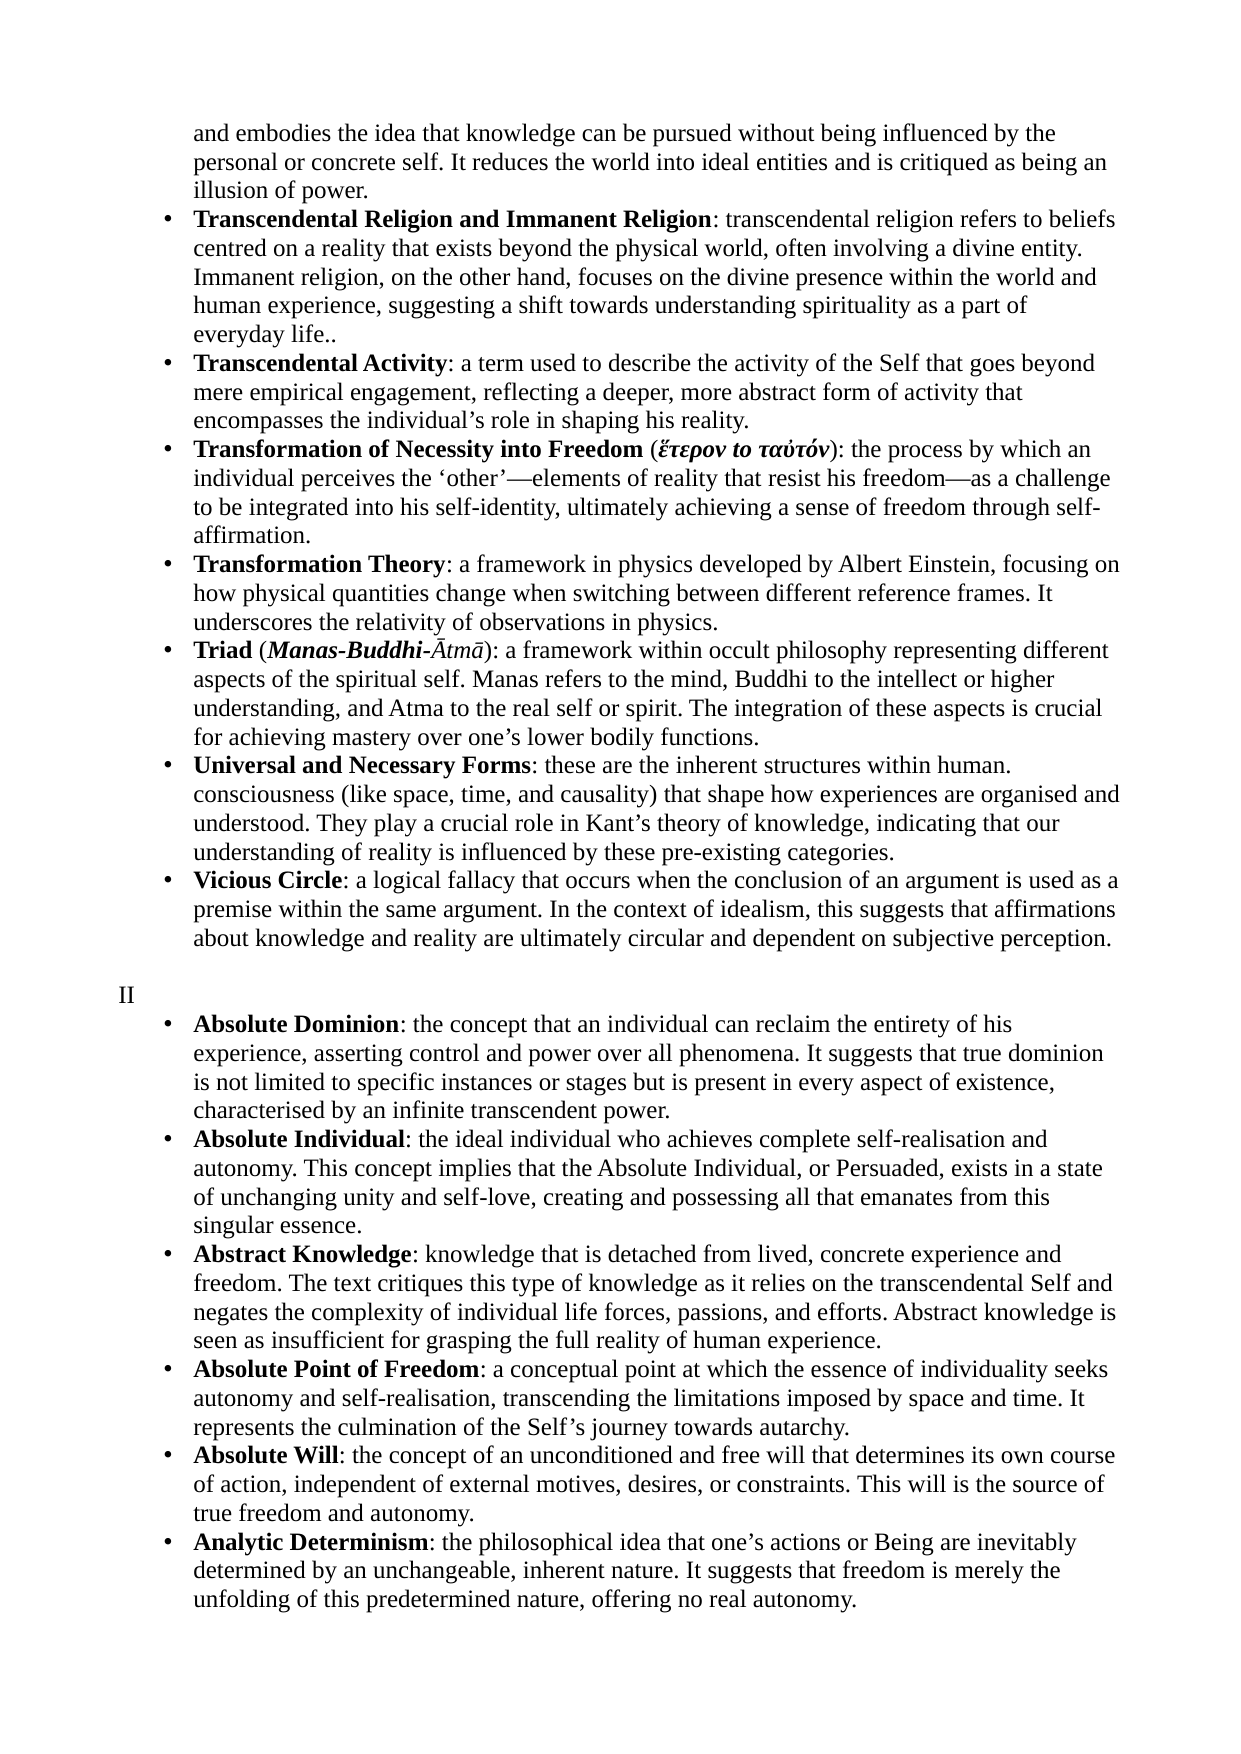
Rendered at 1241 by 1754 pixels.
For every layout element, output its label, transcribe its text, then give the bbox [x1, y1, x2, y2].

list Absolute Point of Freedom: a conceptual point at which the essence of individuality seeks autonomy and self-realisation, transcending the limitations imposed by space and time. It represents the culmination of the Self’s journey towards autarchy. [164, 1354, 1122, 1441]
list Transcendental Religion and Immanent Religion: transcendental religion refers to beliefs centred on a reality that exists beyond the physical world, often involving a divine entity. Immanent religion, on the other hand, focuses on the divine presence within the world and human experience, suggesting a shift towards understanding spirituality as a part of everyday life.. [164, 204, 1122, 348]
list Absolute Dominion: the concept that an individual can reclaim the entirety of his experience, asserting control and power over all phenomena. It suggests that true dominion is not limited to specific instances or stages but is present in every aspect of existence, characterised by an infinite transcendent power. [164, 1009, 1122, 1124]
list Transformation of Necessity into Freedom (ἕτερον to ταὐτόν): the process by which an individual perceives the ‘other’—elements of reality that resist his freedom—as a challenge to be integrated into his self-identity, ultimately achieving a sense of freedom through self-affirmation. [164, 434, 1122, 549]
list Analytic Determinism: the philosophical idea that one’s actions or Being are inevitably determined by an unchangeable, inherent nature. It suggests that freedom is merely the unfolding of this predetermined nature, offering no real autonomy. [164, 1527, 1122, 1613]
text II [118, 981, 1122, 1009]
list Absolute Will: the concept of an unconditioned and free will that determines its own course of action, independent of external motives, desires, or constraints. This will is the source of true freedom and autonomy. [164, 1441, 1122, 1527]
list Triad (Manas-Buddhi-Ātmā): a framework within occult philosophy representing different aspects of the spiritual self. Manas refers to the mind, Buddhi to the intellect or higher understanding, and Atma to the real self or spirit. The integration of these aspects is crucial for achieving mastery over one’s lower bodily functions. [164, 636, 1122, 751]
list Absolute Individual: the ideal individual who achieves complete self-realisation and autonomy. This concept implies that the Absolute Individual, or Persuaded, exists in a state of unchanging unity and self-love, creating and possessing all that emanates from this singular essence. [164, 1124, 1122, 1239]
list Abstract Knowledge: knowledge that is detached from lived, concrete experience and freedom. The text critiques this type of knowledge as it relies on the transcendental Self and negates the complexity of individual life forces, passions, and efforts. Abstract knowledge is seen as insufficient for grasping the full reality of human experience. [164, 1239, 1122, 1354]
list Universal and Necessary Forms: these are the inherent structures within human. consciousness (like space, time, and causality) that shape how experiences are organised and understood. They play a crucial role in Kant’s theory of knowledge, indicating that our understanding of reality is influenced by these pre-existing categories. [164, 751, 1122, 866]
list Transcendental Activity: a term used to describe the activity of the Self that goes beyond mere empirical engagement, reflecting a deeper, more abstract form of activity that encompasses the individual’s role in shaping his reality. [164, 348, 1122, 434]
list Transformation Theory: a framework in physics developed by Albert Einstein, focusing on how physical quantities change when switching between different reference frames. It underscores the relativity of observations in physics. [164, 549, 1122, 636]
list Vicious Circle: a logical fallacy that occurs when the conclusion of an argument is used as a premise within the same argument. In the context of idealism, this suggests that affirmations about knowledge and reality are ultimately circular and dependent on subjective perception. [164, 866, 1122, 952]
list and embodies the idea that knowledge can be pursued without being influenced by the personal or concrete self. It reduces the world into ideal entities and is critiqued as being an illusion of power. [164, 118, 1122, 204]
